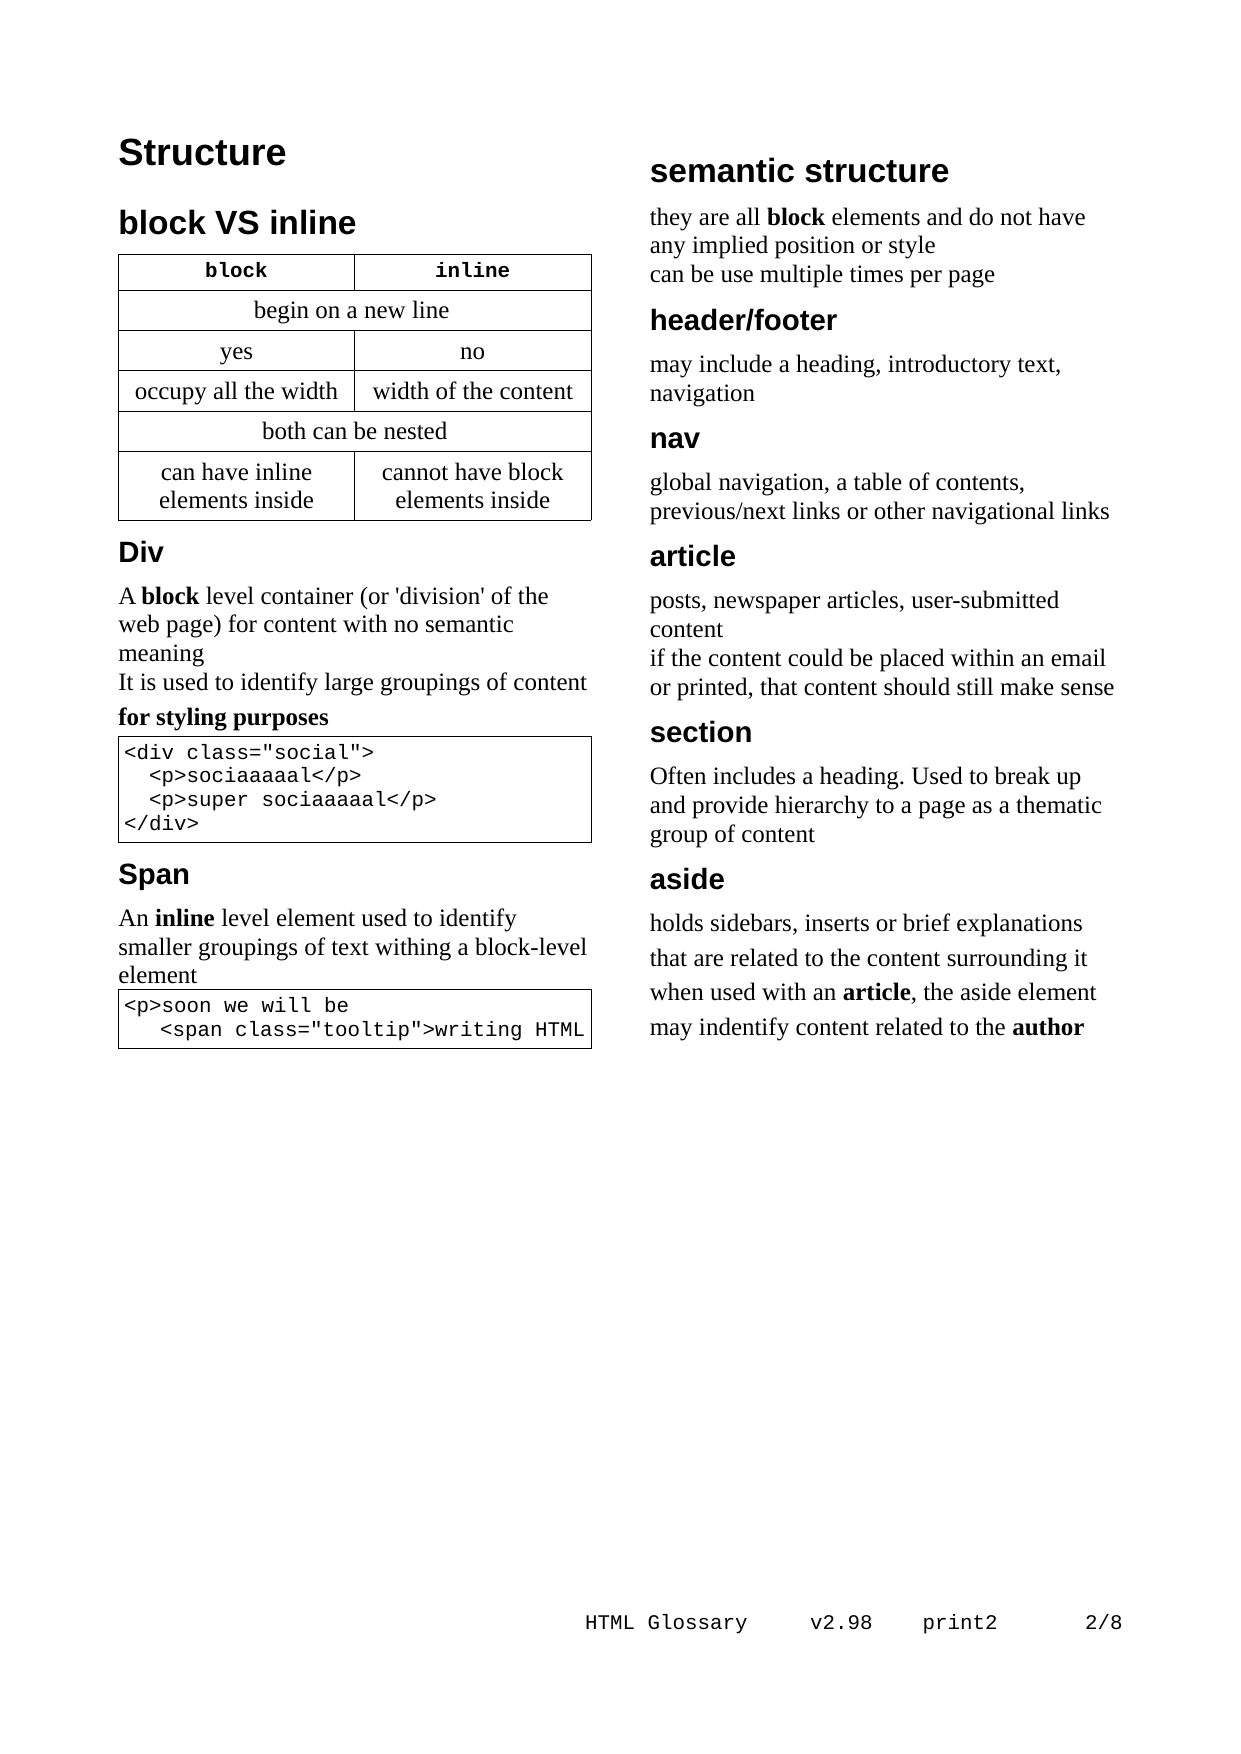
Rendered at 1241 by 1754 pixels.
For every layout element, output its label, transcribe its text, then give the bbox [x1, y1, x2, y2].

table_header <div class="social"> <p>sociaaaaal</p> <p>super sociaaaaal</p> </div> [119, 737, 591, 842]
table_cell begin on a new line [119, 291, 591, 330]
table_cell cannot have block elements inside [355, 452, 591, 520]
text It is used to identify large groupings of content [118, 667, 591, 696]
text holds sidebars, inserts or brief explanations that are related to the content surrounding it [649, 908, 1122, 972]
table_cell no [355, 331, 591, 370]
text for styling purposes [118, 702, 591, 730]
subtitle header/footer [649, 303, 1122, 336]
text posts, newspaper articles, user-submitted content [649, 586, 1122, 643]
text if the content could be placed within an email or printed, that content should still make sense [649, 643, 1122, 701]
subtitle article [649, 539, 1122, 573]
text can be use multiple times per page [649, 259, 1122, 288]
subtitle section [649, 715, 1122, 749]
table_cell can have inline elements inside [119, 452, 354, 520]
subtitle Structure [118, 130, 591, 173]
table_header block [119, 255, 354, 289]
table_cell occupy all the width [119, 371, 354, 411]
subtitle block VS inline [118, 203, 591, 242]
subtitle semantic structure [649, 151, 1122, 189]
table_cell yes [119, 331, 354, 370]
table_header <p>soon we will be <span class="tooltip">writing HTML [119, 990, 591, 1048]
subtitle Div [118, 534, 591, 568]
subtitle Span [118, 857, 591, 891]
text An inline level element used to identify smaller groupings of text withing a block-level element [118, 903, 591, 989]
subtitle aside [649, 862, 1122, 896]
table_cell width of the content [355, 371, 591, 411]
text they are all block elements and do not have any implied position or style [649, 202, 1122, 259]
text A block level container (or 'division' of the web page) for content with no semantic meaning [118, 581, 591, 667]
text when used with an article, the aside element may indentify content related to the author [649, 977, 1122, 1041]
subtitle nav [649, 421, 1122, 455]
text global navigation, a table of contents, previous/next links or other navigational links [649, 467, 1122, 525]
table_header inline [355, 255, 591, 289]
text may include a heading, introductory text, navigation [649, 349, 1122, 406]
text Often includes a heading. Used to break up and provide hierarchy to a page as a thematic group of content [649, 761, 1122, 848]
table_cell both can be nested [119, 412, 591, 451]
